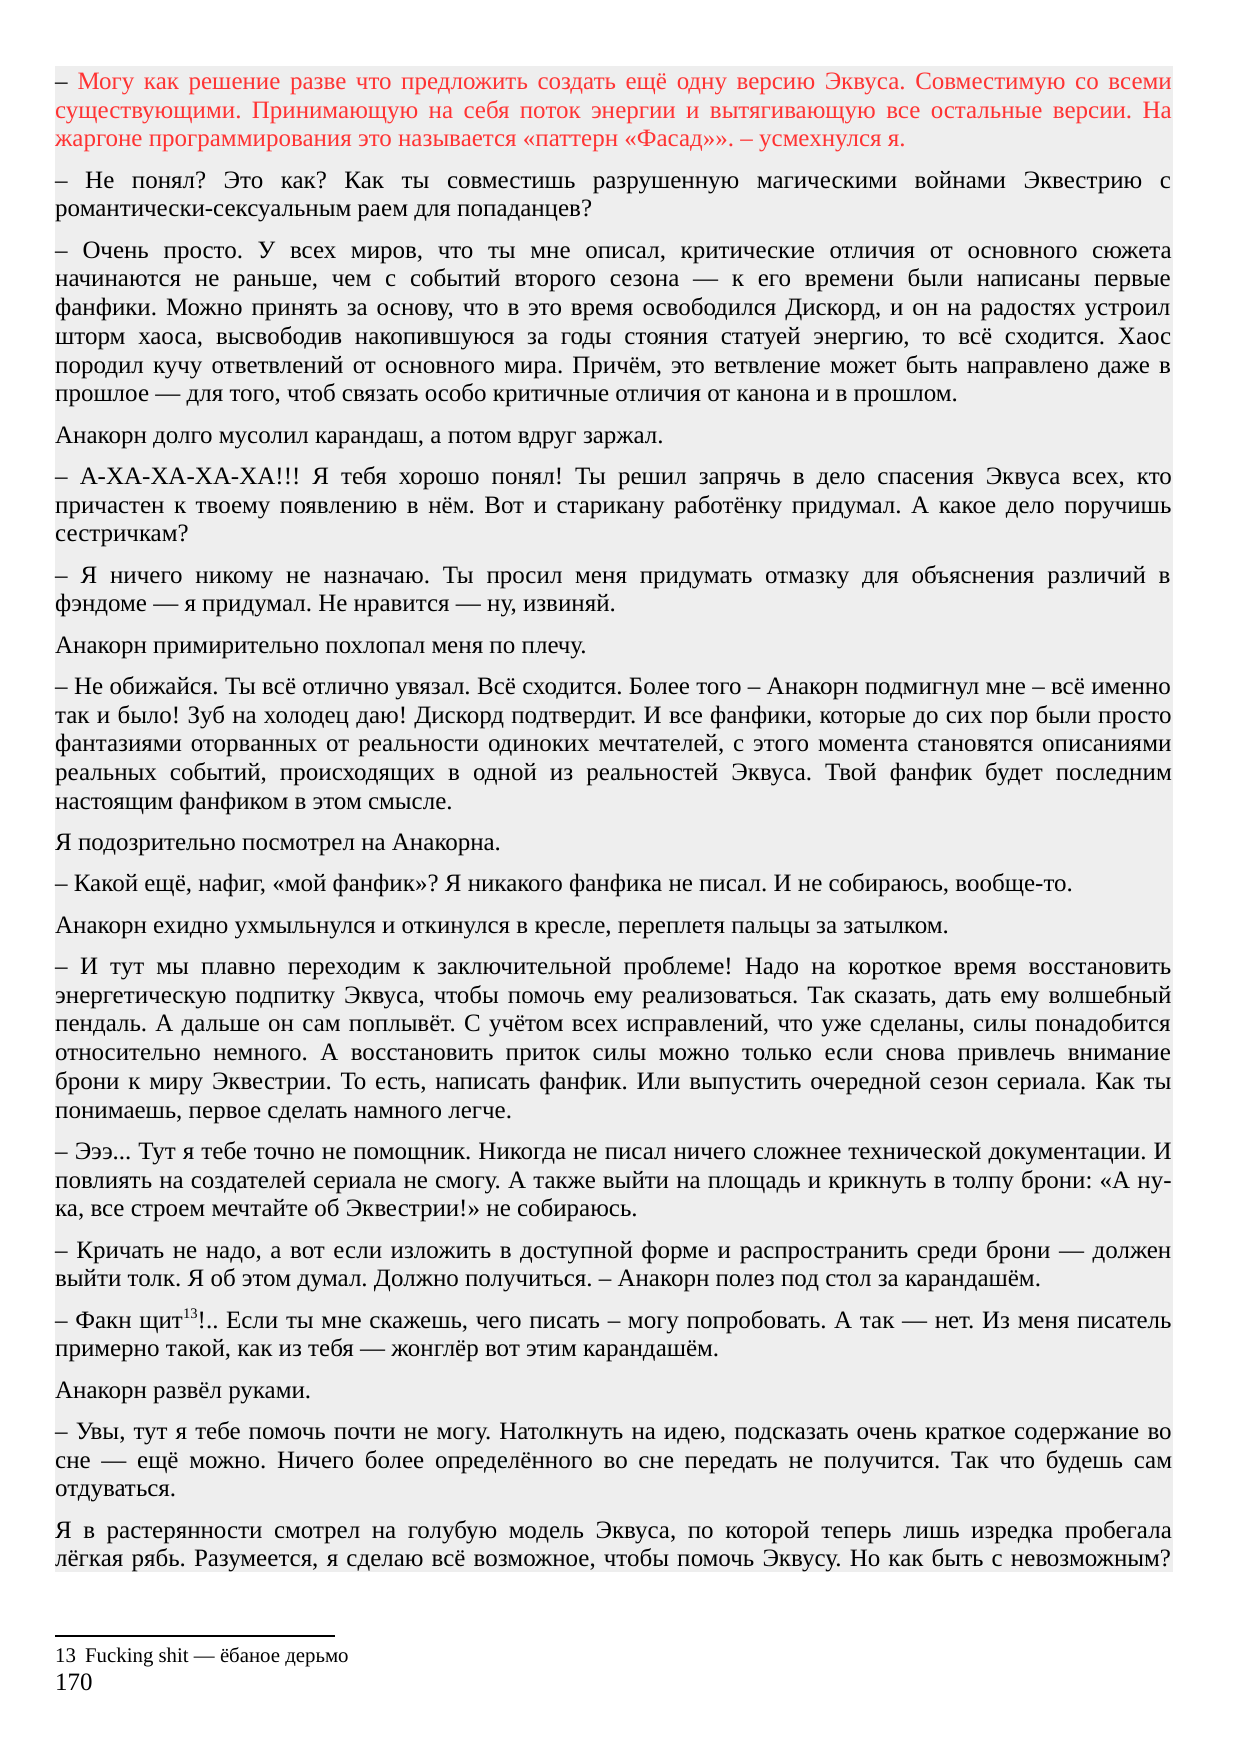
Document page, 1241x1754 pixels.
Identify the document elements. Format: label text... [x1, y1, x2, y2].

text – Кричать не надо, а вот если изложить в доступной форме и распространить среди брони — должен выйти толк. Я об этом думал. Должно получиться. – Анакорн полез под стол за карандашём. [55, 1235, 1173, 1292]
text – Я ничего никому не назначаю. Ты просил меня придумать отмазку для объяснения различий в фэндоме — я придумал. Не нравится — ну, извиняй. [55, 560, 1173, 617]
text – Не обижайся. Ты всё отлично увязал. Всё сходится. Более того – Анакорн подмигнул мне – всё именно так и было! Зуб на холодец даю! Дискорд подтвердит. И все фанфики, которые до сих пор были просто фантазиями оторванных от реальности одиноких мечтателей, с этого момента становятся описаниями реальных событий, происходящих в одной из реальностей Эквуса. Твой фанфик будет последним настоящим фанфиком в этом смысле. [55, 671, 1173, 815]
text Я подозрительно посмотрел на Анакорна. [55, 827, 1173, 856]
text – А-ХА-ХА-ХА-ХА!!! Я тебя хорошо понял! Ты решил запрячь в дело спасения Эквуса всех, кто причастен к твоему появлению в нём. Вот и старикану работёнку придумал. А какое дело поручишь сестричкам? [55, 461, 1173, 547]
text Анакорн примирительно похлопал меня по плечу. [55, 630, 1173, 658]
text – Какой ещё, нафиг, «мой фанфик»? Я никакого фанфика не писал. И не собираюсь, вообще-то. [55, 868, 1173, 897]
text – Увы, тут я тебе помочь почти не могу. Натолкнуть на идею, подсказать очень краткое содержание во сне — ещё можно. Ничего более определённого во сне передать не получится. Так что будешь сам отдуваться. [55, 1416, 1173, 1502]
text Анакорн ехидно ухмыльнулся и откинулся в кресле, переплетя пальцы за затылком. [55, 910, 1173, 938]
text – Эээ... Тут я тебе точно не помощник. Никогда не писал ничего сложнее технической документации. И повлиять на создателей сериала не смогу. А также выйти на площадь и крикнуть в толпу брони: «А ну-ка, все строем мечтайте об Эквестрии!» не собираюсь. [55, 1136, 1173, 1222]
text – Факн щит!.. Если ты мне скажешь, чего писать – могу попробовать. А так — нет. Из меня писатель примерно такой, как из тебя — жонглёр вот этим карандашём. [55, 1305, 1173, 1362]
text Fucking shit — ёбаное дерьмо [55, 1642, 1173, 1667]
text – Не понял? Это как? Как ты совместишь разрушенную магическими войнами Эквестрию с романтически-сексуальным раем для попаданцев? [55, 165, 1173, 222]
text – Могу как решение разве что предложить создать ещё одну версию Эквуса. Совместимую со всеми существующими. Принимающую на себя поток энергии и вытягивающую все остальные версии. На жаргоне программирования это называется «паттерн «Фасад»». – усмехнулся я. [55, 66, 1173, 152]
text Я в растерянности смотрел на голубую модель Эквуса, по которой теперь лишь изредка пробегала лёгкая рябь. Разумеется, я сделаю всё возможное, чтобы помочь Эквусу. Но как быть с невозможным? [55, 1515, 1173, 1572]
text – И тут мы плавно переходим к заключительной проблеме! Надо на короткое время восстановить энергетическую подпитку Эквуса, чтобы помочь ему реализоваться. Так сказать, дать ему волшебный пендаль. А дальше он сам поплывёт. С учётом всех исправлений, что уже сделаны, силы понадобится относительно немного. А восстановить приток силы можно только если снова привлечь внимание брони к миру Эквестрии. То есть, написать фанфик. Или выпустить очередной сезон сериала. Как ты понимаешь, первое сделать намного легче. [55, 951, 1173, 1123]
text Анакорн долго мусолил карандаш, а потом вдруг заржал. [55, 420, 1173, 448]
text – Очень просто. У всех миров, что ты мне описал, критические отличия от основного сюжета начинаются не раньше, чем с событий второго сезона — к его времени были написаны первые фанфики. Можно принять за основу, что в это время освободился Дискорд, и он на радостях устроил шторм хаоса, высвободив накопившуюся за годы стояния статуей энергию, то всё сходится. Хаос породил кучу ответвлений от основного мира. Причём, это ветвление может быть направлено даже в прошлое — для того, чтоб связать особо критичные отличия от канона и в прошлом. [55, 235, 1173, 407]
text Анакорн развёл руками. [55, 1375, 1173, 1403]
